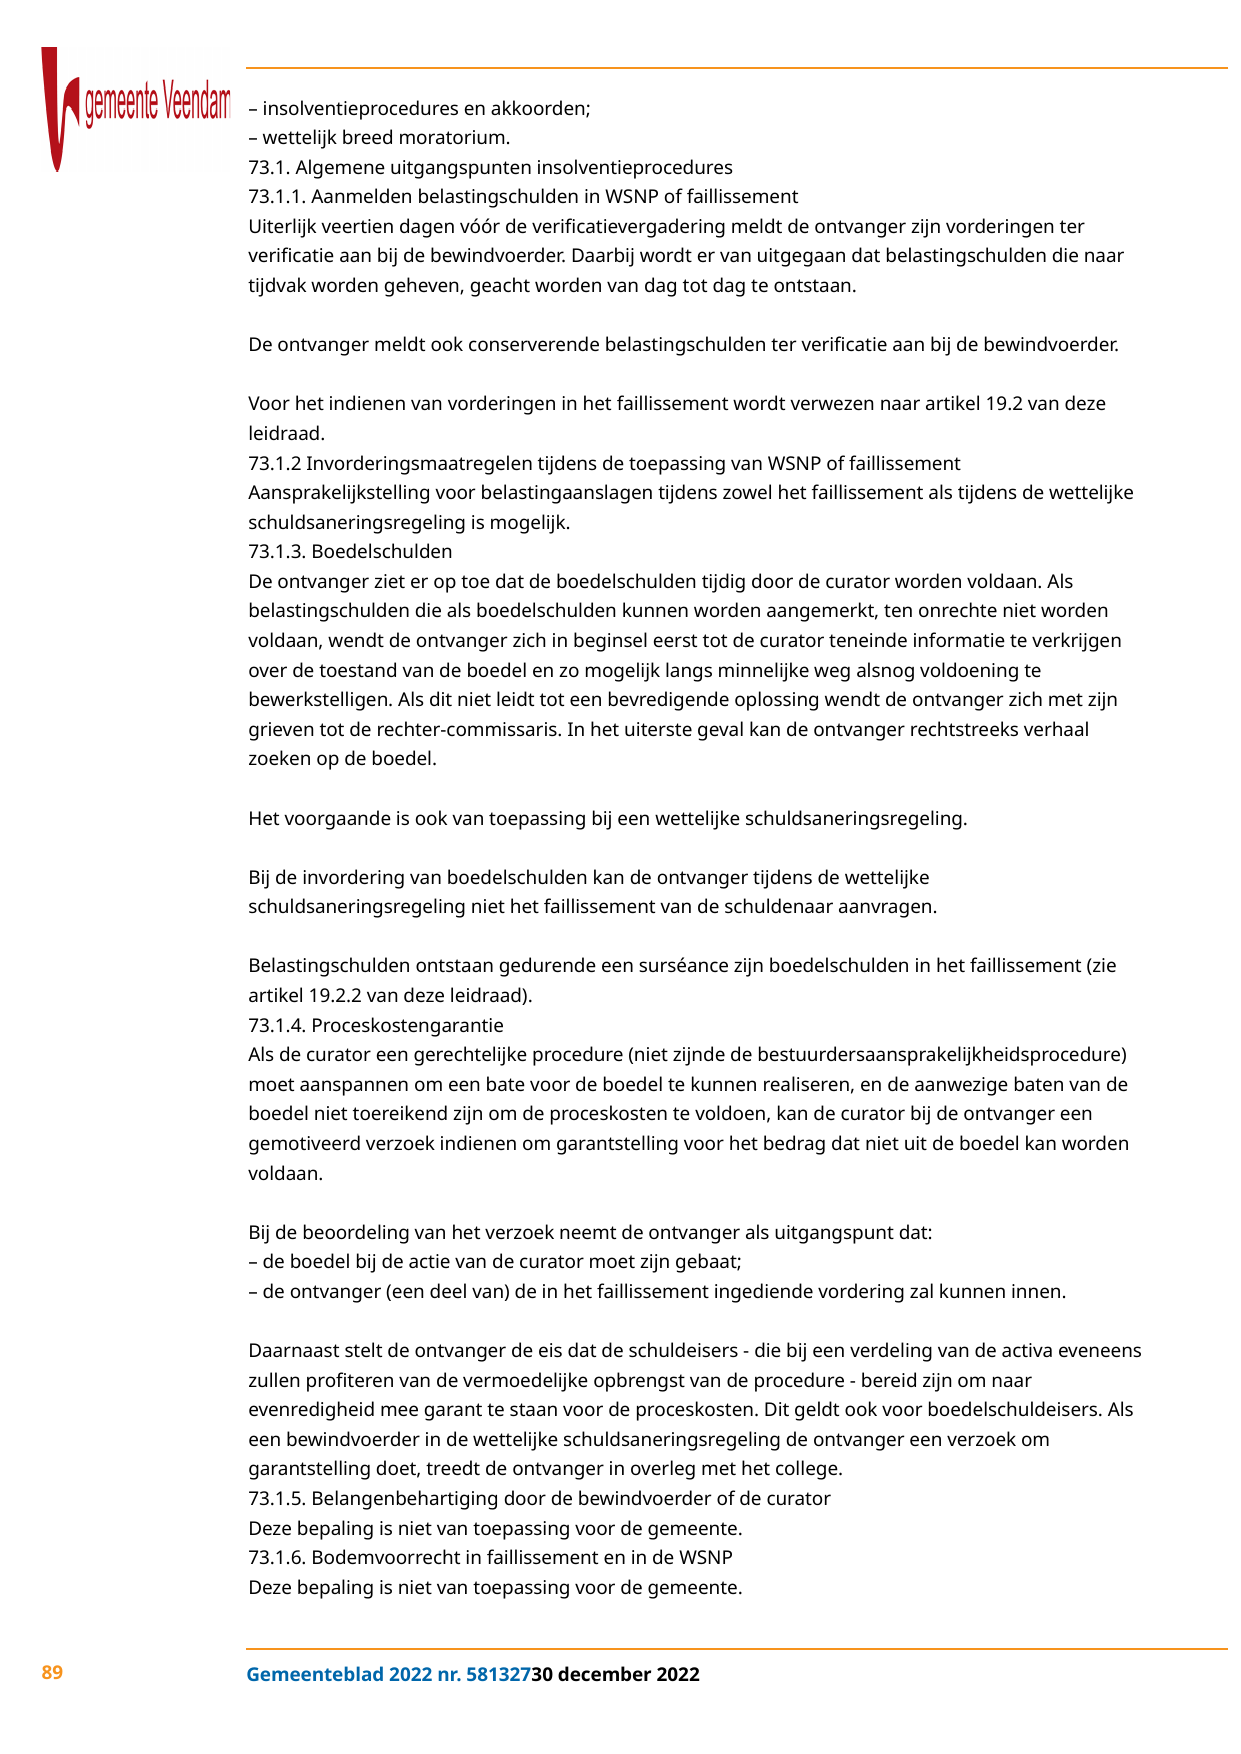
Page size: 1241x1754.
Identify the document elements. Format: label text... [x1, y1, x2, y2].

text Als de curator een gerechtelijke procedure (niet zijnde de bestuurdersaansprakelijkheidsprocedure) moet aanspannen om een bate voor de boedel te kunnen realiseren, en de aanwezige baten van de boedel niet toereikend zijn om de proceskosten te voldoen, kan de curator bij de ontvanger een gemotiveerd verzoek indienen om garantstelling voor het bedrag dat niet uit de boedel kan worden voldaan. [248, 1041, 1152, 1186]
text Daarnaast stelt de ontvanger de eis dat de schuldeisers - die bij een verdeling van de activa eveneens zullen profiteren van de vermoedelijke opbrengst van de procedure - bereid zijn om naar evenredigheid mee garant te staan voor de proceskosten. Dit geldt ook voor boedelschuldeisers. Als een bewindvoerder in de wettelijke schuldsaneringsregeling de ontvanger een verzoek om garantstelling doet, treedt de ontvanger in overleg met het college. [248, 1337, 1152, 1481]
text – de boedel bij de actie van de curator moet zijn gebaat; [248, 1248, 1152, 1274]
text – insolventieprocedures en akkoorden; [248, 95, 1152, 121]
picture [41, 47, 231, 172]
text Belastingschulden ontstaan gedurende een surséance zijn boedelschulden in het faillissement (zie artikel 19.2.2 van deze leidraad). [248, 953, 1152, 1008]
text Deze bepaling is niet van toepassing voor de gemeente. [248, 1574, 1152, 1600]
text Het voorgaande is ook van toepassing bij een wettelijke schuldsaneringsregeling. [248, 805, 1152, 831]
text 73.1.5. Belangenbehartiging door de bewindvoerder of de curator [248, 1485, 1152, 1511]
text 73.1.2 Invorderingsmaatregelen tijdens de toepassing van WSNP of faillissement [248, 450, 1152, 476]
text Deze bepaling is niet van toepassing voor de gemeente. [248, 1515, 1152, 1541]
text 73.1.4. Proceskostengarantie [248, 1012, 1152, 1038]
text Uiterlijk veertien dagen vóór de verificatievergadering meldt de ontvanger zijn vorderingen ter verificatie aan bij de bewindvoerder. Daarbij wordt er van uitgegaan dat belastingschulden die naar tijdvak worden geheven, geacht worden van dag tot dag te ontstaan. [248, 213, 1152, 298]
text 73.1.1. Aanmelden belastingschulden in WSNP of faillissement [248, 183, 1152, 209]
text – wettelijk breed moratorium. [248, 124, 1152, 150]
text 73.1.3. Boedelschulden [248, 538, 1152, 564]
text De ontvanger ziet er op toe dat de boedelschulden tijdig door de curator worden voldaan. Als belastingschulden die als boedelschulden kunnen worden aangemerkt, ten onrechte niet worden voldaan, wendt de ontvanger zich in beginsel eerst tot de curator teneinde informatie te verkrijgen over de toestand van de boedel en zo mogelijk langs minnelijke weg alsnog voldoening te bewerkstelligen. Als dit niet leidt tot een bevredigende oplossing wendt de ontvanger zich met zijn grieven tot de rechter-commissaris. In het uiterste geval kan de ontvanger rechtstreeks verhaal zoeken op de boedel. [248, 568, 1152, 771]
text 73.1. Algemene uitgangspunten insolventieprocedures [248, 154, 1152, 180]
text – de ontvanger (een deel van) de in het faillissement ingediende vordering zal kunnen innen. [248, 1278, 1152, 1304]
text Aansprakelijkstelling voor belastingaanslagen tijdens zowel het faillissement als tijdens de wettelijke schuldsaneringsregeling is mogelijk. [248, 479, 1152, 535]
text 73.1.6. Bodemvoorrecht in faillissement en in de WSNP [248, 1544, 1152, 1570]
text Bij de beoordeling van het verzoek neemt de ontvanger als uitgangspunt dat: [248, 1219, 1152, 1245]
text Bij de invordering van boedelschulden kan de ontvanger tijdens de wettelijke schuldsaneringsregeling niet het faillissement van de schuldenaar aanvragen. [248, 864, 1152, 919]
text Voor het indienen van vorderingen in het faillissement wordt verwezen naar artikel 19.2 van deze leidraad. [248, 391, 1152, 446]
text De ontvanger meldt ook conserverende belastingschulden ter verificatie aan bij de bewindvoerder. [248, 331, 1152, 357]
